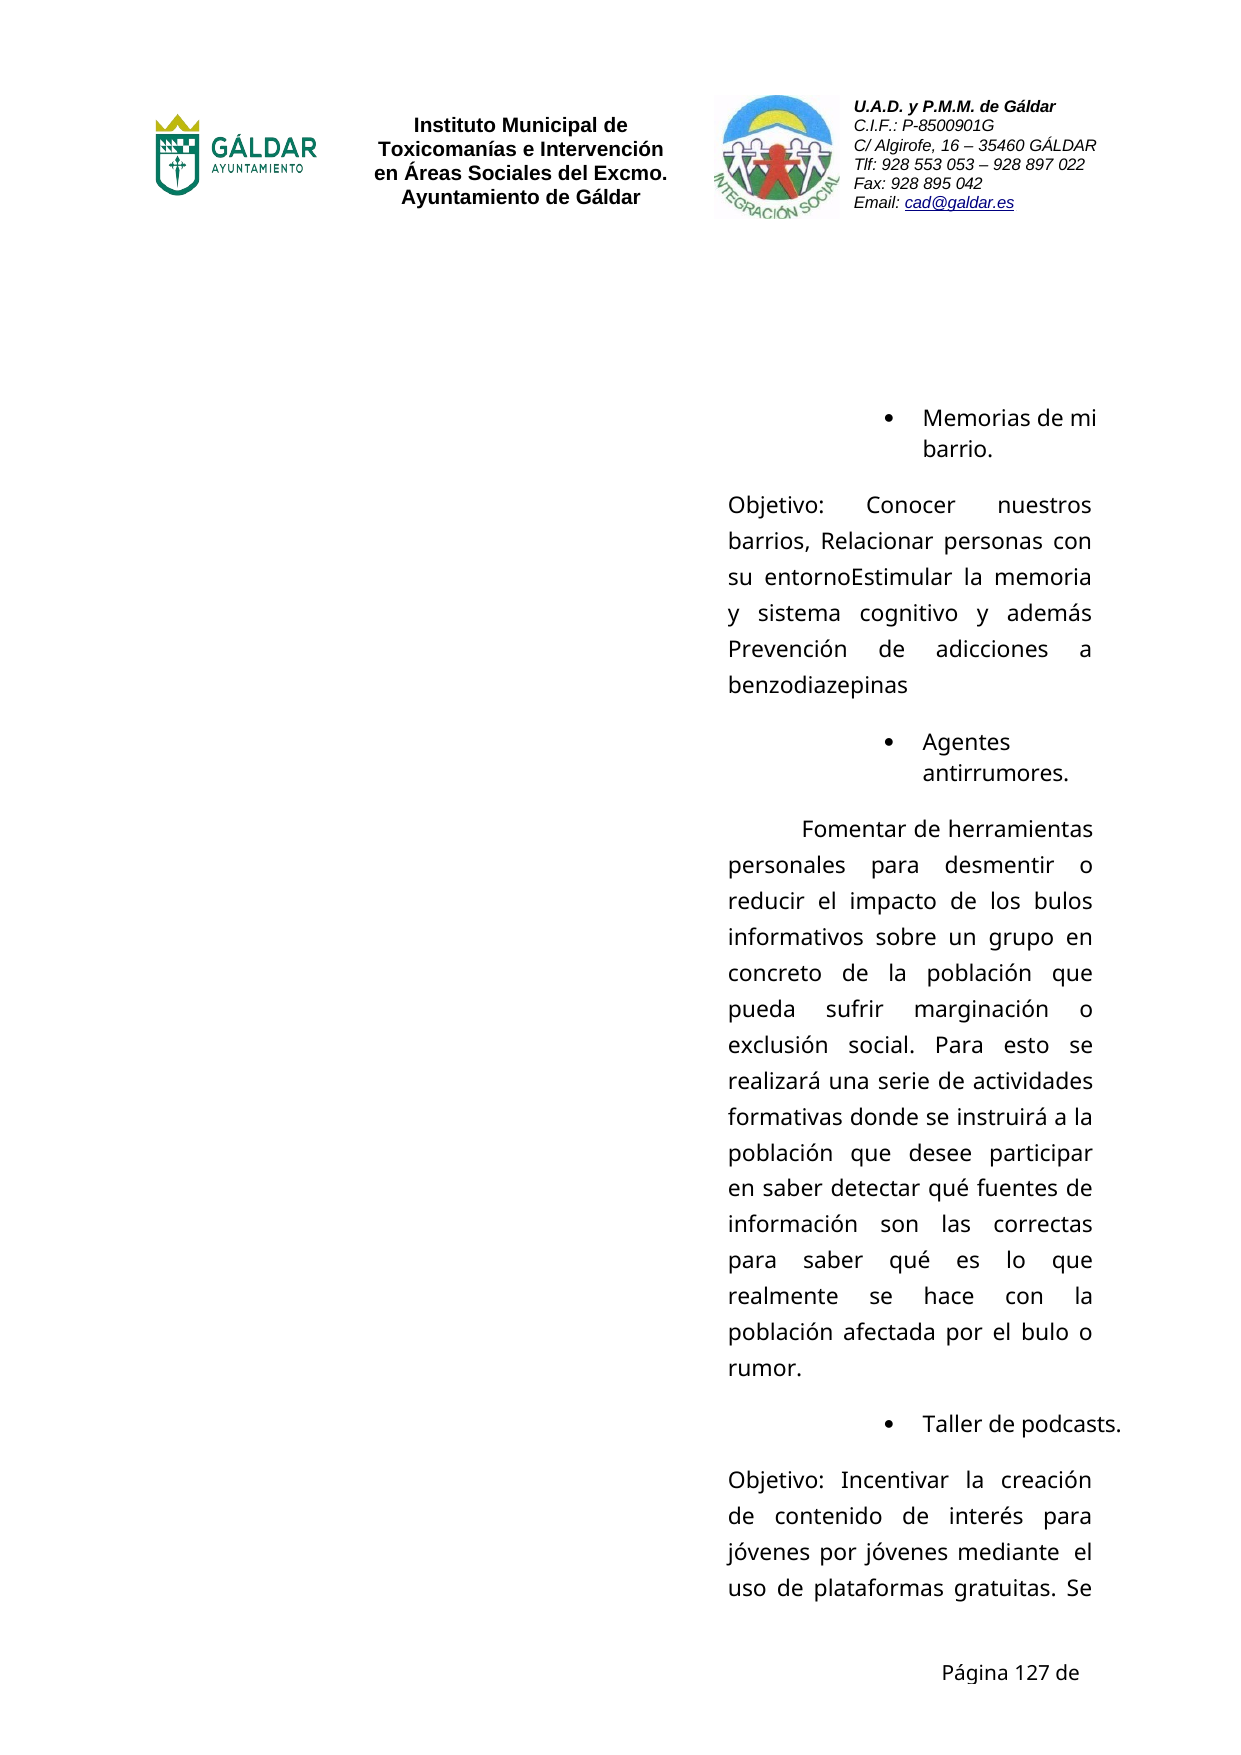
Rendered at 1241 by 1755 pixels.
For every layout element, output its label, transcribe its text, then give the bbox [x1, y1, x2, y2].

text Instituto Municipal de Toxicomanías e Intervención en Áreas Sociales del Excmo. [363, 113, 679, 185]
text Ayuntamiento de Gáldar [363, 185, 679, 209]
text Objetivo: Conocer nuestros barrios, Relacionar personas con su entornoEstimular la memoria y sistema cognitivo y además Prevención de adicciones a benzodiazepinas [728, 489, 1092, 700]
list Taller de podcasts. [885, 1408, 1152, 1439]
list Memorias de mi barrio. [885, 402, 1152, 464]
list Agentes antirrumores. [885, 726, 1152, 788]
text C/ Algirofe, 16 – 35460 GÁLDAR [853, 135, 1152, 154]
text Email: cad@galdar.es [853, 193, 1152, 212]
text Objetivo: Incentivar la creación de contenido de interés para jóvenes por jóvenes mediante el uso de plataformas gratuitas. Se [728, 1464, 1092, 1603]
text Tlf: 928 553 053 – 928 897 022 [853, 154, 1152, 174]
text Fax: 928 895 042 [853, 174, 1152, 193]
text U.A.D. y P.M.M. de Gáldar [853, 97, 1152, 116]
text C.I.F.: P-8500901G [853, 116, 1152, 135]
text Fomentar de herramientas personales para desmentir o reducir el impacto de los bulos informativos sobre un grupo en concreto de la población que pueda sufrir marginación o exclusión social. Para esto se realizará una serie de actividades formativas donde se instruirá a la población que desee participar en saber detectar qué fuentes de información son las correctas para saber qué es lo que realmente se hace con la población afectada por el bulo o rumor. [728, 813, 1093, 1383]
